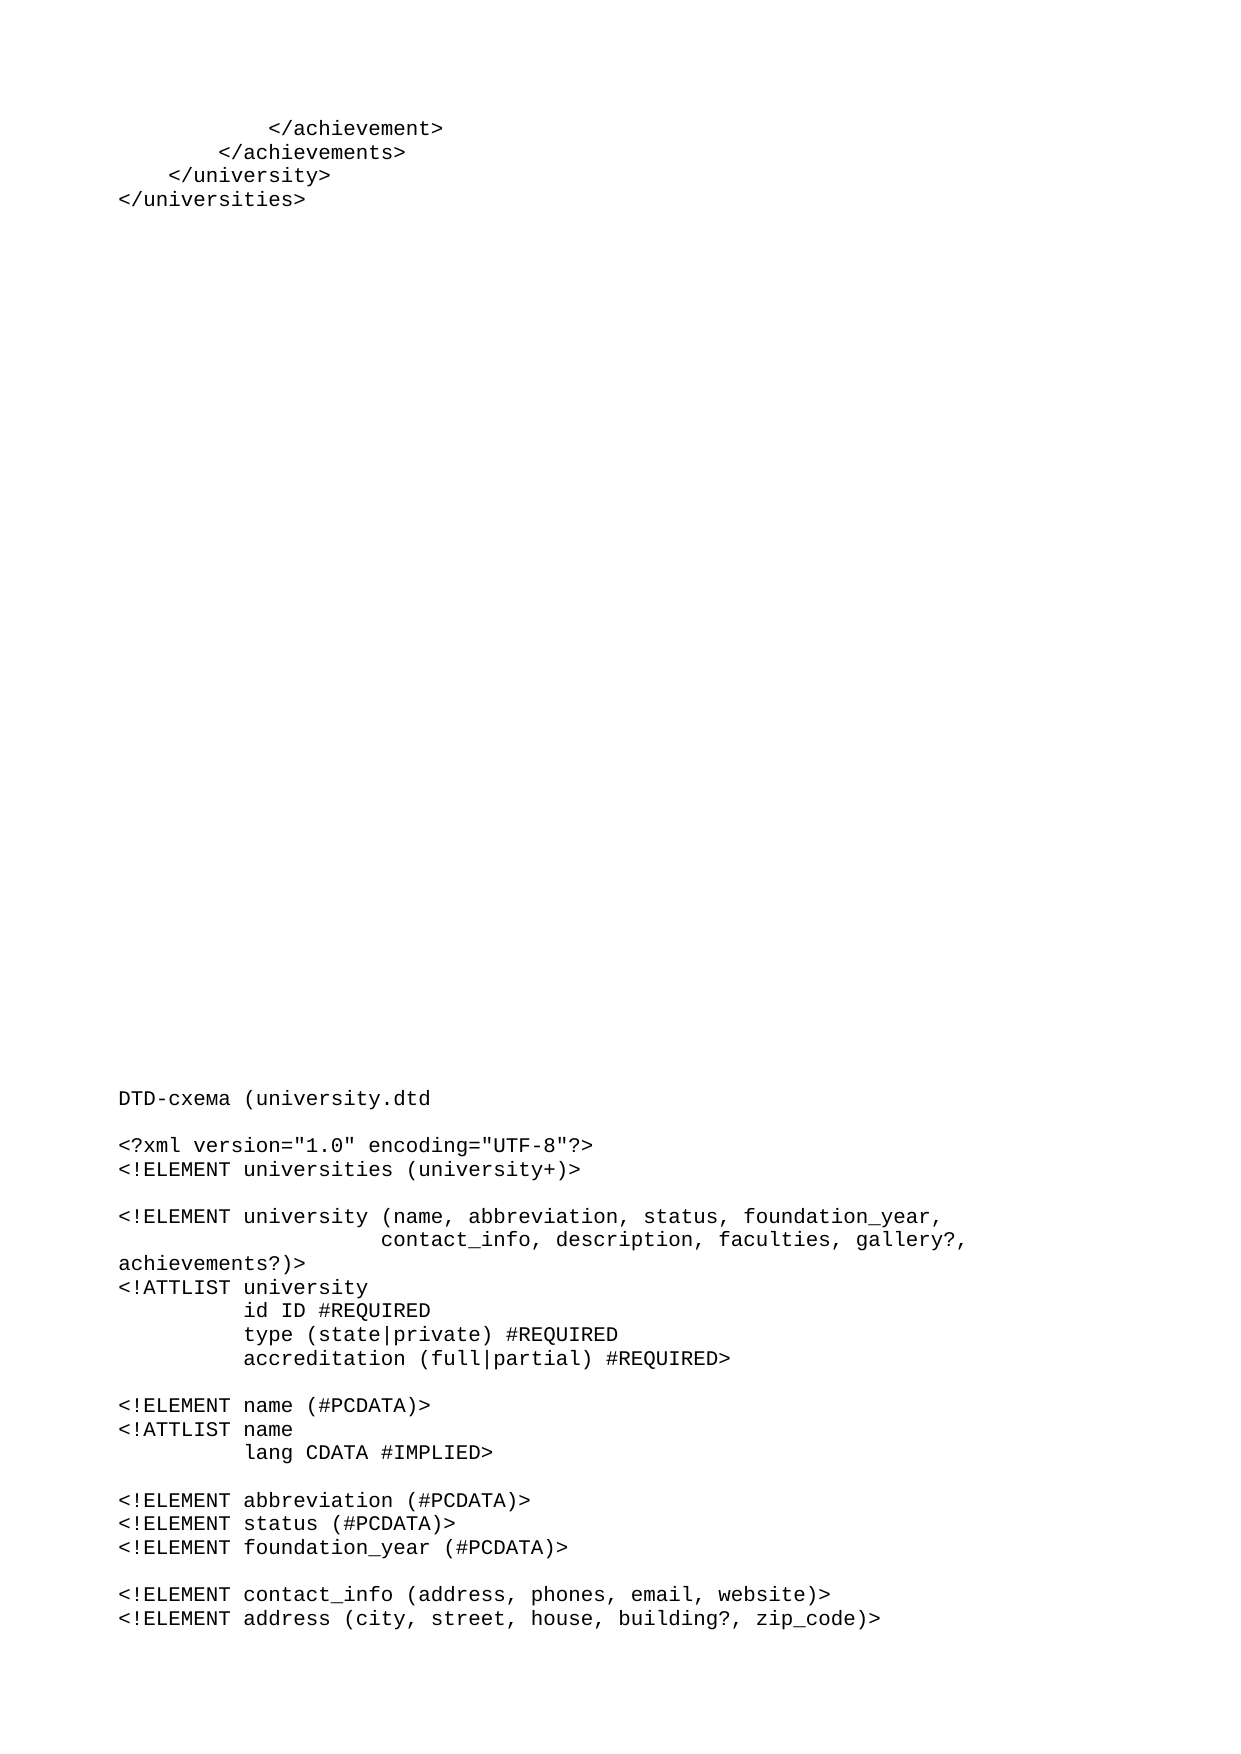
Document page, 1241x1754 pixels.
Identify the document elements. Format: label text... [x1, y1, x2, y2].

text id ID #REQUIRED [118, 1300, 1122, 1324]
text <!ELEMENT name (#PCDATA)> [118, 1395, 1122, 1419]
text </achievements> [118, 142, 1122, 165]
text <!ELEMENT foundation_year (#PCDATA)> [118, 1537, 1122, 1561]
text lang CDATA #IMPLIED> [118, 1442, 1122, 1466]
text <!ATTLIST university [118, 1277, 1122, 1300]
text </university> [118, 165, 1122, 189]
text type (state|private) #REQUIRED [118, 1324, 1122, 1348]
text <!ELEMENT university (name, abbreviation, status, foundation_year, [118, 1206, 1122, 1229]
text <!ELEMENT universities (university+)> [118, 1158, 1122, 1182]
text <!ATTLIST name [118, 1419, 1122, 1442]
text contact_info, description, faculties, gallery?, achievements?)> [118, 1229, 1122, 1277]
text <!ELEMENT address (city, street, house, building?, zip_code)> [118, 1608, 1122, 1631]
text <!ELEMENT abbreviation (#PCDATA)> [118, 1489, 1122, 1513]
text <!ELEMENT contact_info (address, phones, email, website)> [118, 1584, 1122, 1608]
text DTD-схема (university.dtd [118, 1088, 1122, 1111]
text <!ELEMENT status (#PCDATA)> [118, 1513, 1122, 1537]
text </achievement> [118, 118, 1122, 142]
text <?xml version="1.0" encoding="UTF-8"?> [118, 1135, 1122, 1158]
text </universities> [118, 189, 1122, 213]
text accreditation (full|partial) #REQUIRED> [118, 1348, 1122, 1371]
